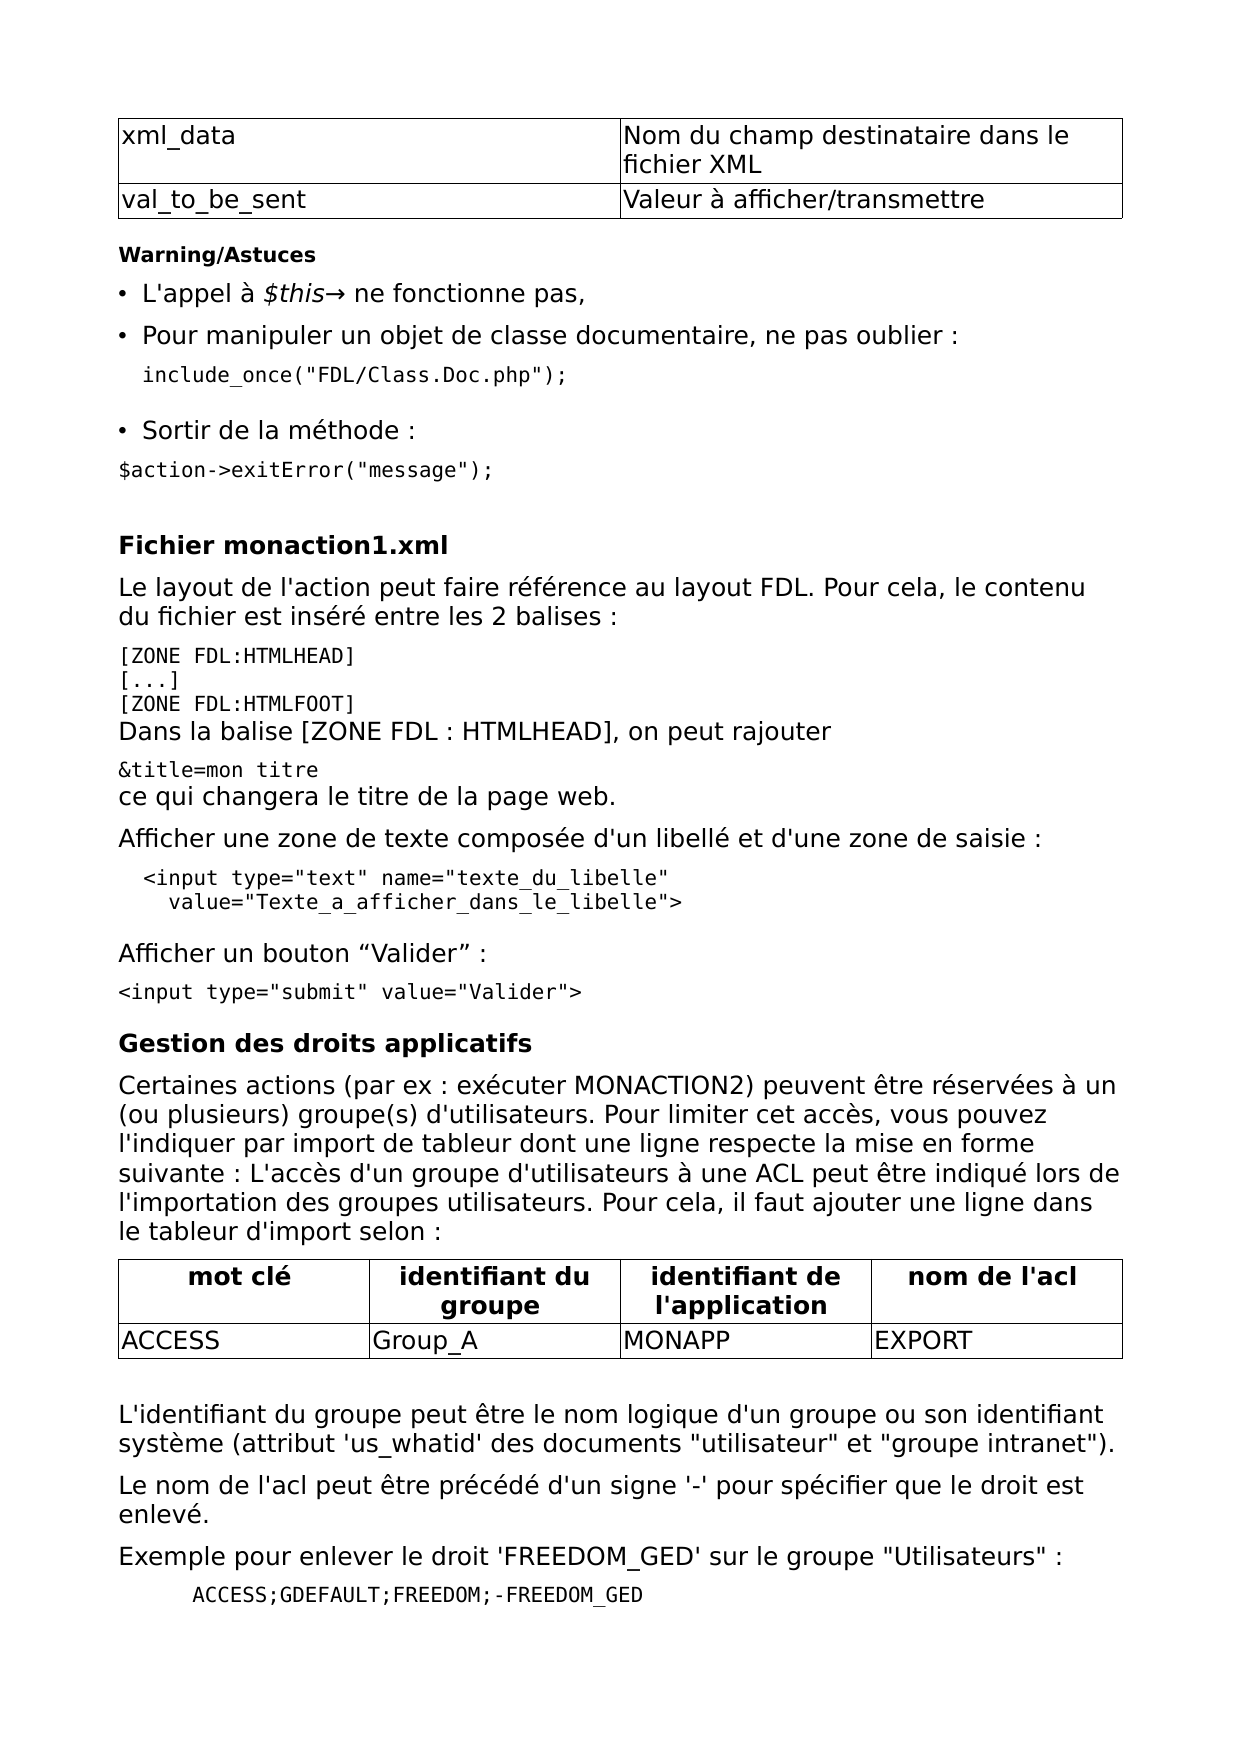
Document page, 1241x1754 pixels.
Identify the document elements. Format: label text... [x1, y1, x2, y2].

text Le nom de l'acl peut être précédé d'un signe '-' pour spécifier que le droit est enlevé. [118, 1471, 1122, 1529]
list include_once("FDL/Class.Doc.php"); [118, 363, 1122, 387]
table_cell MONAPP [621, 1324, 871, 1358]
table_header identifiant du groupe [370, 1260, 620, 1323]
table_cell Nom du champ destinataire dans le fichier XML [621, 119, 1122, 182]
text Afficher un bouton “Valider” : [118, 939, 1122, 968]
list Pour manipuler un objet de classe documentaire, ne pas oublier : [118, 321, 1122, 350]
text Le layout de l'action peut faire référence au layout FDL. Pour cela, le contenu du fichier est inséré entre les 2 balises : [118, 573, 1122, 631]
list L'appel à $this→ ne fonctionne pas, [118, 279, 1122, 308]
list Sortir de la méthode : [118, 416, 1122, 445]
text Afficher une zone de texte composée d'un libellé et d'une zone de saisie : [118, 824, 1122, 853]
table_cell ACCESS [119, 1324, 369, 1358]
subtitle Gestion des droits applicatifs [118, 1030, 1122, 1059]
table_header nom de l'acl [872, 1260, 1122, 1323]
table_cell Valeur à afficher/transmettre [621, 184, 1122, 217]
text Exemple pour enlever le droit 'FREEDOM_GED' sur le groupe "Utilisateurs" : [118, 1542, 1122, 1571]
text $action->exitError("message"); [118, 458, 1122, 506]
text Certaines actions (par ex : exécuter MONACTION2) peuvent être réservées à un (ou plusieurs) groupe(s) d'utilisateurs. Pour limiter cet accès, vous pouvez l'indiquer par import de tableur dont une ligne respecte la mise en forme suivante : L'accès d'un groupe d'utilisateurs à une ACL peut être indiqué lors de l'importation des groupes utilisateurs. Pour cela, il faut ajouter une ligne dans le tableur d'import selon : [118, 1071, 1122, 1246]
table_header mot clé [119, 1260, 369, 1323]
table_cell EXPORT [872, 1324, 1122, 1358]
text &title=mon titre [118, 758, 1122, 783]
text ACCESS;GDEFAULT;FREEDOM;-FREEDOM_GED [118, 1583, 1122, 1608]
text <input type="submit" value="Valider"> [118, 980, 1122, 1005]
text ce qui changera le titre de la page web. [118, 783, 1122, 812]
text L'identifiant du groupe peut être le nom logique d'un groupe ou son identifiant système (attribut 'us_whatid' des documents "utilisateur" et "groupe intranet"). [118, 1400, 1122, 1458]
table_cell xml_data [119, 119, 620, 182]
text Dans la balise [ZONE FDL : HTMLHEAD], on peut rajouter [118, 717, 1122, 746]
subtitle Warning/Astuces [118, 243, 1122, 267]
text <input type="text" name="texte_du_libelle" value="Texte_a_afficher_dans_le_libelle"> [118, 866, 1122, 939]
subtitle Fichier monaction1.xml [118, 531, 1122, 561]
table_header identifiant de l'application [621, 1260, 871, 1323]
table_cell Group_A [370, 1324, 620, 1358]
text [ZONE FDL:HTMLHEAD] [...] [ZONE FDL:HTMLFOOT] [118, 644, 1122, 717]
table_cell val_to_be_sent [119, 184, 620, 217]
